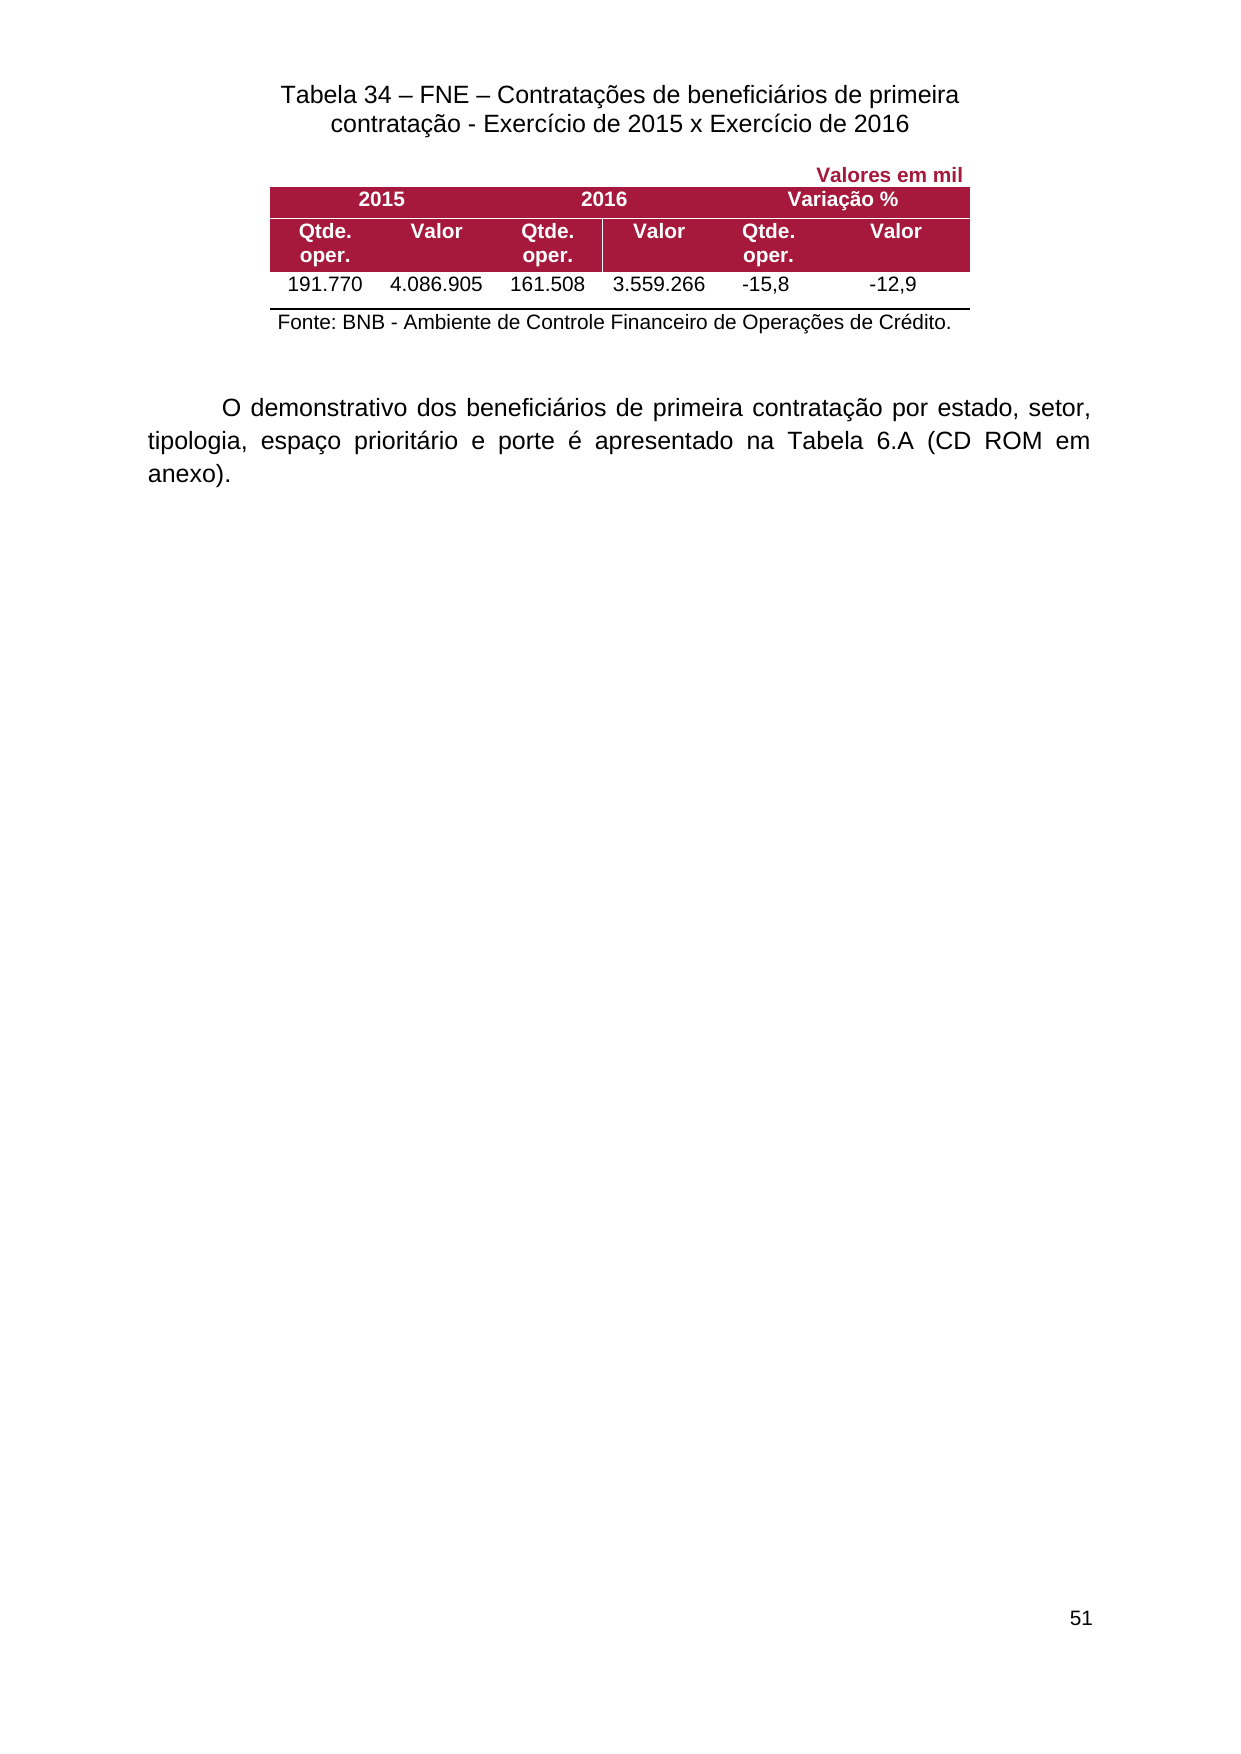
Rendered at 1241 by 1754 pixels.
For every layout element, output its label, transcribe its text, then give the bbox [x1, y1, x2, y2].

table_cell Valor [821, 219, 970, 272]
table_cell 3.559.266 [603, 272, 715, 307]
table_cell [493, 138, 602, 187]
table_cell Fonte: BNB - Ambiente de Controle Financeiro de Operações de Crédito. [270, 310, 970, 339]
table_cell 2016 [493, 187, 715, 218]
table_cell 161.508 [493, 272, 602, 307]
table_cell Qtde. oper. [270, 219, 380, 272]
table_header Tabela 34 – FNE – Contratações de beneficiários de primeira contratação - Exercício de 2015 x Exercício de 2016 [270, 74, 970, 138]
table_cell Valores em mil [715, 138, 970, 187]
table_cell Variação % [715, 187, 970, 218]
table_cell [380, 138, 493, 187]
table_cell [603, 138, 715, 187]
table_cell 191.770 [270, 272, 380, 307]
table_cell -12,9 [821, 272, 970, 307]
table_cell 2015 [270, 187, 493, 218]
table_cell -15,8 [715, 272, 821, 307]
table_cell [270, 138, 380, 187]
text O demonstrativo dos beneficiários de primeira contratação por estado, setor, tipologia, espaço prioritário e porte é apresentado na Tabela 6.A (CD ROM em anexo). [148, 393, 1093, 487]
table_cell Qtde. oper. [493, 219, 602, 272]
table_cell 4.086.905 [380, 272, 493, 307]
table_cell Valor [603, 219, 715, 272]
table_cell Qtde. oper. [715, 219, 821, 272]
table_cell Valor [380, 219, 493, 272]
